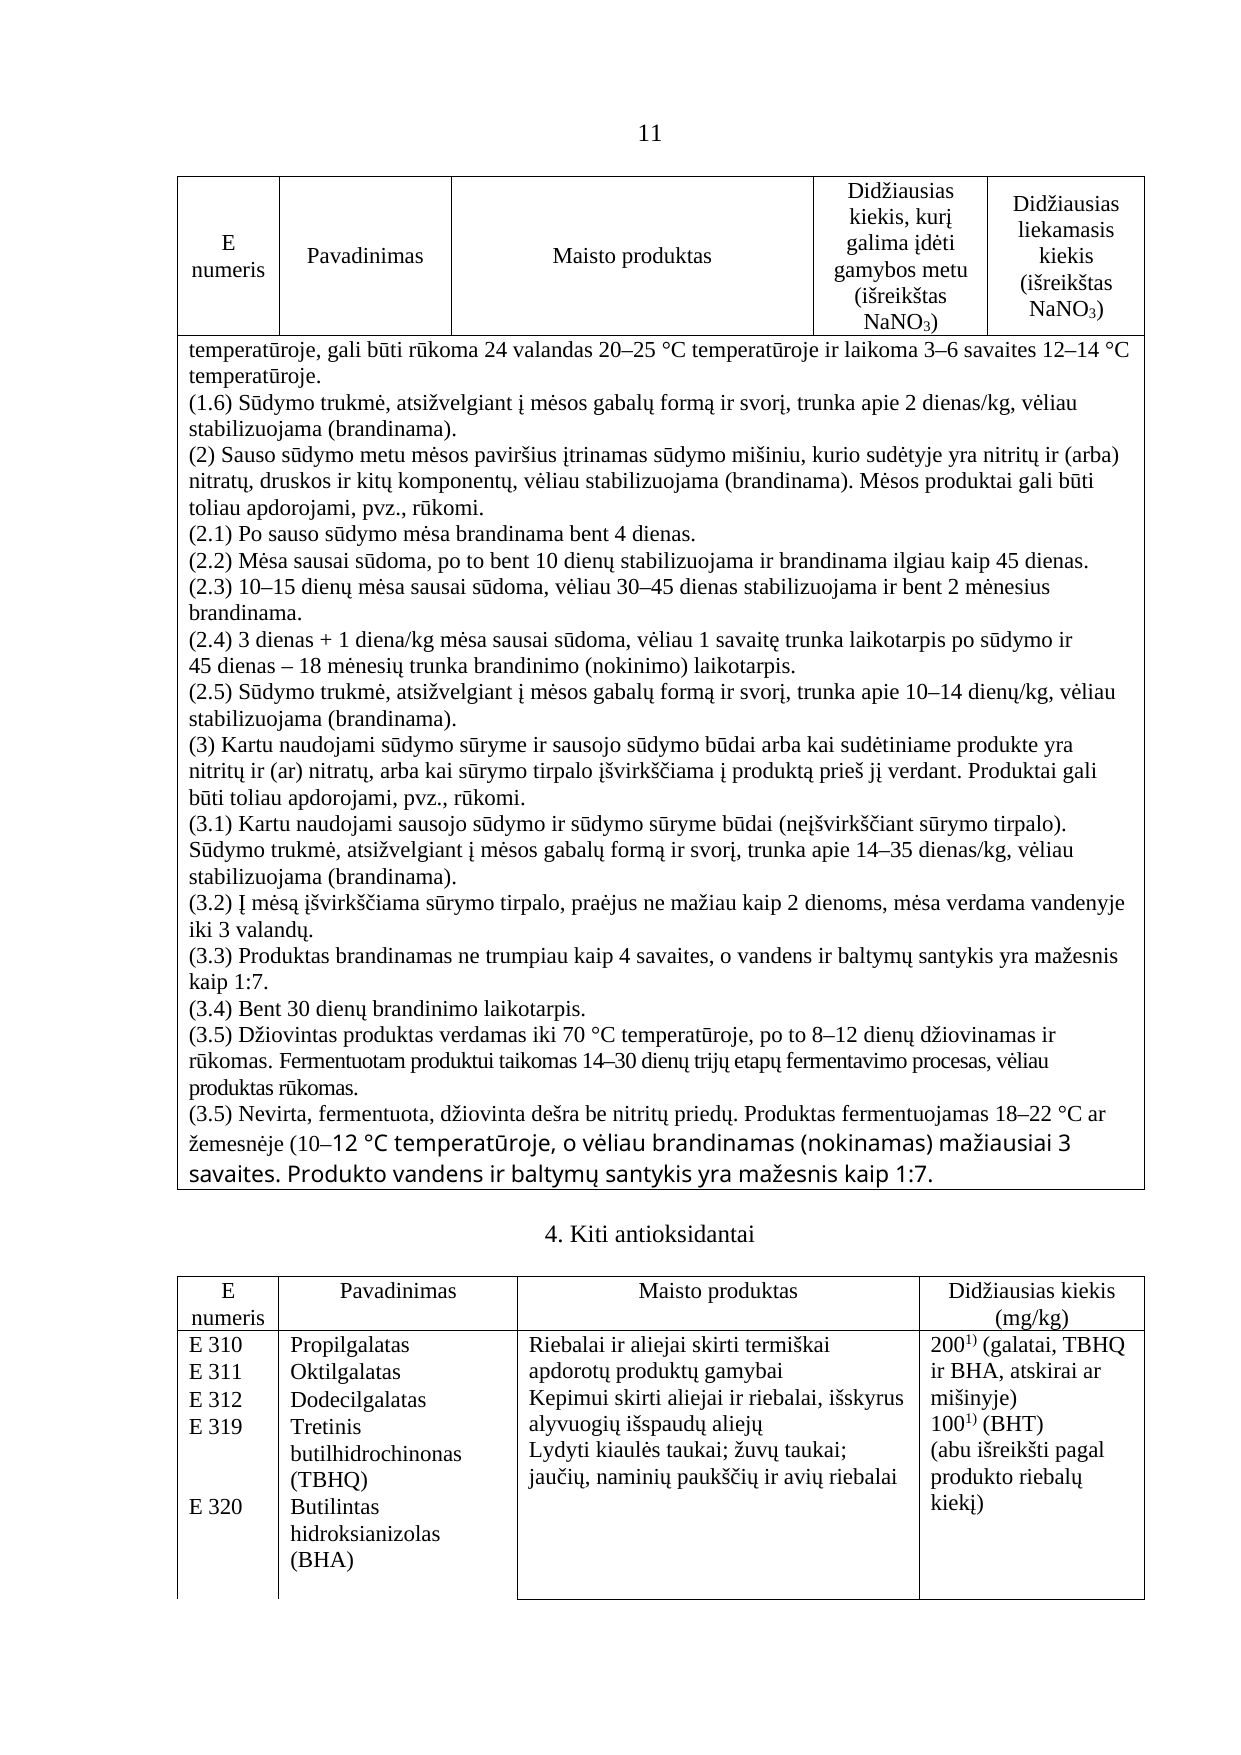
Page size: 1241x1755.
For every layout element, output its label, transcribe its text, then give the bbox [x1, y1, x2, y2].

table_header Maisto produktas [518, 1277, 919, 1330]
table_cell E 320 [178, 1492, 278, 1572]
table_cell Oktilgalatas [279, 1358, 517, 1385]
table_header Maisto produktas [452, 177, 813, 335]
table_cell Riebalai ir aliejai skirti termiškai apdorotų produktų gamybai Kepimui skirti aliejai ir riebalai, išskyrus alyvuogių išspaudų aliejų Lydyti kiaulės taukai; žuvų taukai; jaučių, naminių paukščių ir avių riebalai [518, 1331, 919, 1599]
table_header Pavadinimas [279, 1277, 517, 1330]
table_cell Dodecilgalatas [279, 1385, 517, 1412]
table_header Didžiausias liekamasis kiekis (išreikštas NaNO3) [988, 177, 1144, 335]
table_cell E 312 [178, 1385, 278, 1412]
text 4. Kiti antioksidantai [177, 1219, 1122, 1247]
table_header Didžiausias kiekis, kurį galima įdėti gamybos metu (išreikštas NaNO3) [814, 177, 987, 335]
table_header E numeris [178, 177, 279, 335]
table_cell E 311 [178, 1358, 278, 1385]
table_cell Butilintas hidroksianizolas (BHA) [279, 1492, 517, 1572]
table_cell 2001) (galatai, TBHQ ir BHA, atskirai ar mišinyje) 1001) (BHT) (abu išreikšti pagal produkto riebalų kiekį) [920, 1331, 1144, 1599]
table_header E numeris [178, 1277, 278, 1330]
table_cell [279, 1573, 517, 1599]
table_header Pavadinimas [280, 177, 451, 335]
table_cell temperatūroje, gali būti rūkoma 24 valandas 20–25 °C temperatūroje ir laikoma 3–6 savaites 12–14 °C temperatūroje. (1.6) Sūdymo trukmė, atsižvelgiant į mėsos gabalų formą ir svorį, trunka apie 2 dienas/kg, vėliau stabilizuojama (brandinama). (2) Sauso sūdymo metu mėsos paviršius įtrinamas sūdymo mišiniu, kurio sudėtyje yra nitritų ir (arba) nitratų, druskos ir kitų komponentų, vėliau stabilizuojama (brandinama). Mėsos produktai gali būti toliau apdorojami, pvz., rūkomi. (2.1) Po sauso sūdymo mėsa brandinama bent 4 dienas. (2.2) Mėsa sausai sūdoma, po to bent 10 dienų stabilizuojama ir brandinama ilgiau kaip 45 dienas. (2.3) 10–15 dienų mėsa sausai sūdoma, vėliau 30–45 dienas stabilizuojama ir bent 2 mėnesius brandinama. (2.4) 3 dienas + 1 diena/kg mėsa sausai sūdoma, vėliau 1 savaitę trunka laikotarpis po sūdymo ir 45 dienas – 18 mėnesių trunka brandinimo (nokinimo) laikotarpis. (2.5) Sūdymo trukmė, atsižvelgiant į mėsos gabalų formą ir svorį, trunka apie 10–14 dienų/kg, vėliau stabilizuojama (brandinama). (3) Kartu naudojami sūdymo sūryme ir sausojo sūdymo būdai arba kai sudėtiniame produkte yra nitritų ir (ar) nitratų, arba kai sūrymo tirpalo įšvirkščiama į produktą prieš jį verdant. Produktai gali būti toliau apdorojami, pvz., rūkomi. (3.1) Kartu naudojami sausojo sūdymo ir sūdymo sūryme būdai (neįšvirkščiant sūrymo tirpalo). Sūdymo trukmė, atsižvelgiant į mėsos gabalų formą ir svorį, trunka apie 14–35 dienas/kg, vėliau stabilizuojama (brandinama). (3.2) Į mėsą įšvirkščiama sūrymo tirpalo, praėjus ne mažiau kaip 2 dienoms, mėsa verdama vandenyje iki 3 valandų. (3.3) Produktas brandinamas ne trumpiau kaip 4 savaites, o vandens ir baltymų santykis yra mažesnis kaip 1:7. (3.4) Bent 30 dienų brandinimo laikotarpis. (3.5) Džiovintas produktas verdamas iki 70 °C temperatūroje, po to 8–12 dienų džiovinamas ir rūkomas. Fermentuotam produktui taikomas 14–30 dienų trijų etapų fermentavimo procesas, vėliau produktas rūkomas. (3.5) Nevirta, fermentuota, džiovinta dešra be nitritų priedų. Produktas fermentuojamas 18–22 °C ar žemesnėje (10–12 °C temperatūroje, o vėliau brandinamas (nokinamas) mažiausiai 3 savaites. Produkto vandens ir baltymų santykis yra mažesnis kaip 1:7. [178, 336, 1144, 1189]
table_cell E 310 [178, 1331, 278, 1357]
table_cell Tretinis butilhidrochinonas (TBHQ) [279, 1412, 517, 1492]
table_cell E 319 [178, 1412, 278, 1492]
table_cell [178, 1573, 278, 1599]
table_cell Propilgalatas [279, 1331, 517, 1357]
table_header Didžiausias kiekis (mg/kg) [920, 1277, 1144, 1330]
